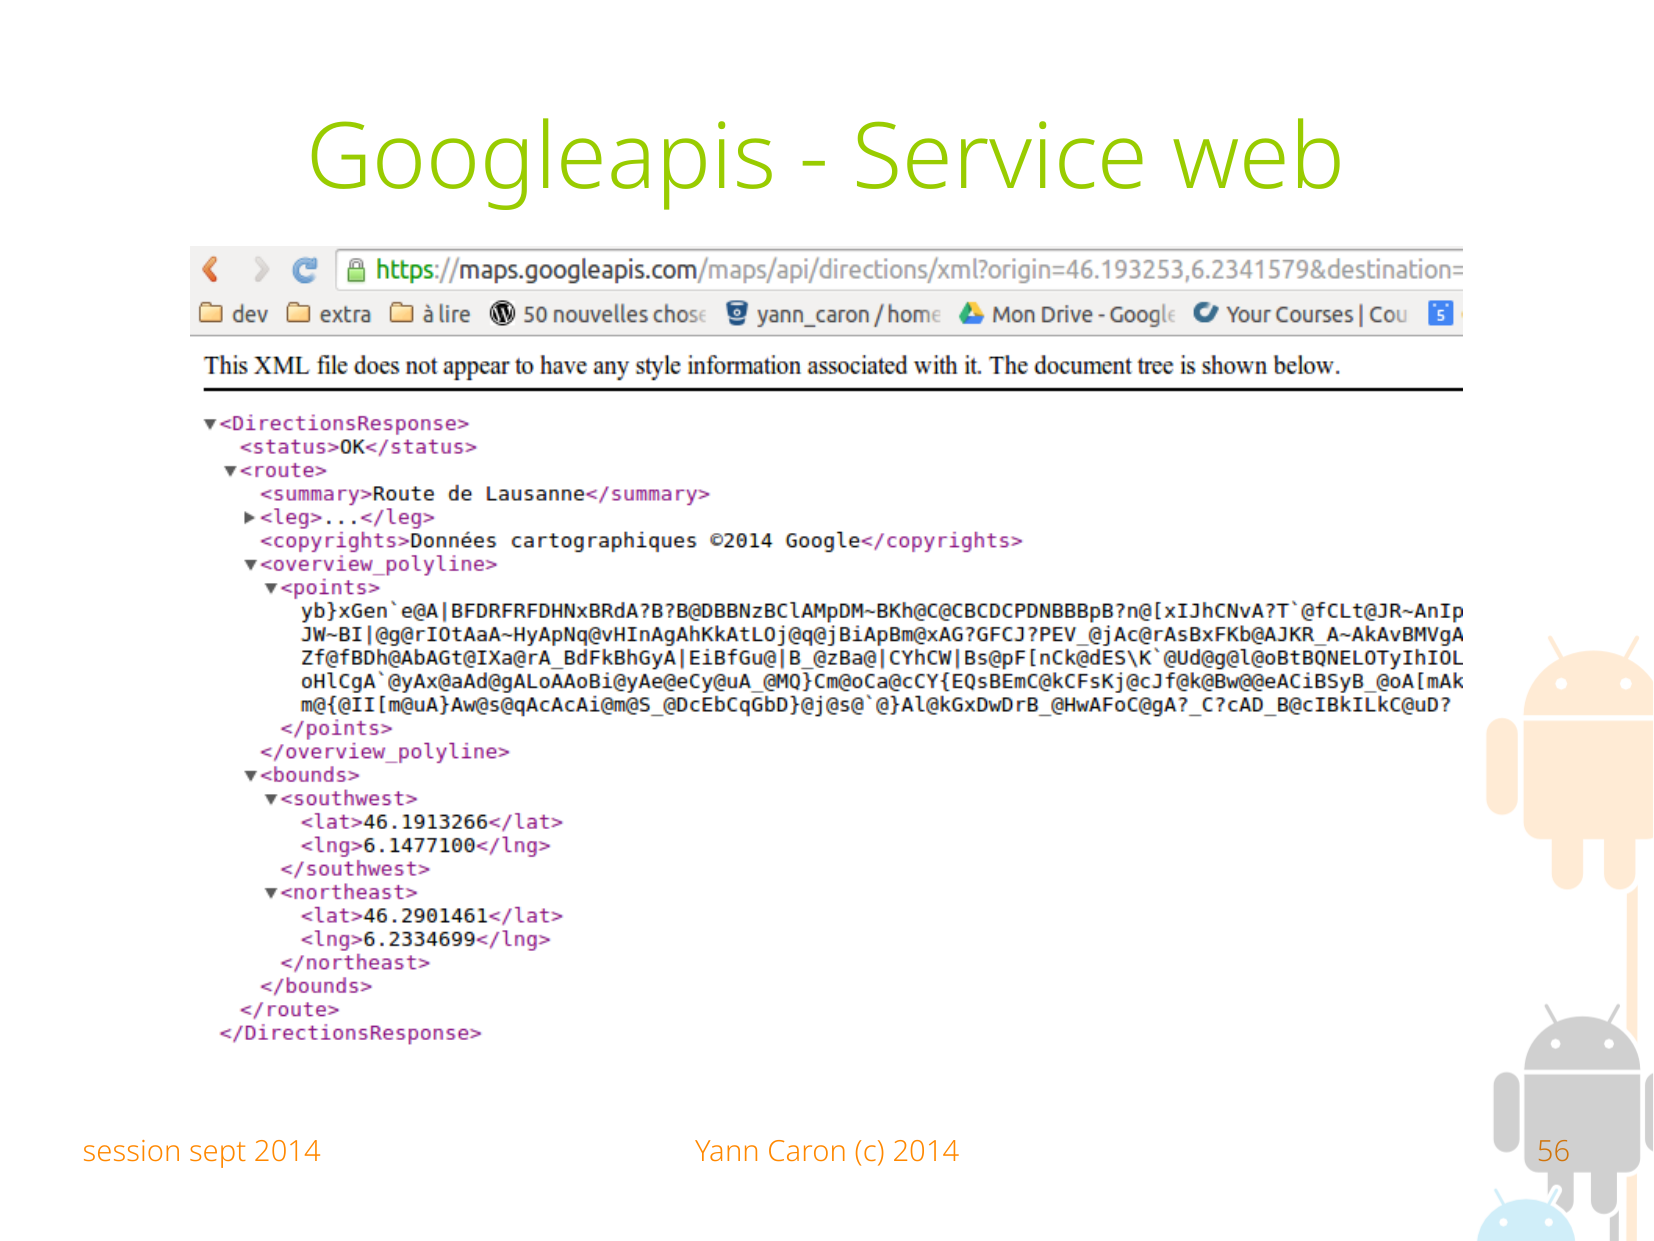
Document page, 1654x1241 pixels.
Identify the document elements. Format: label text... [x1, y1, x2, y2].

title Googleapis - Service web [82, 49, 1571, 257]
picture [190, 246, 1654, 1241]
